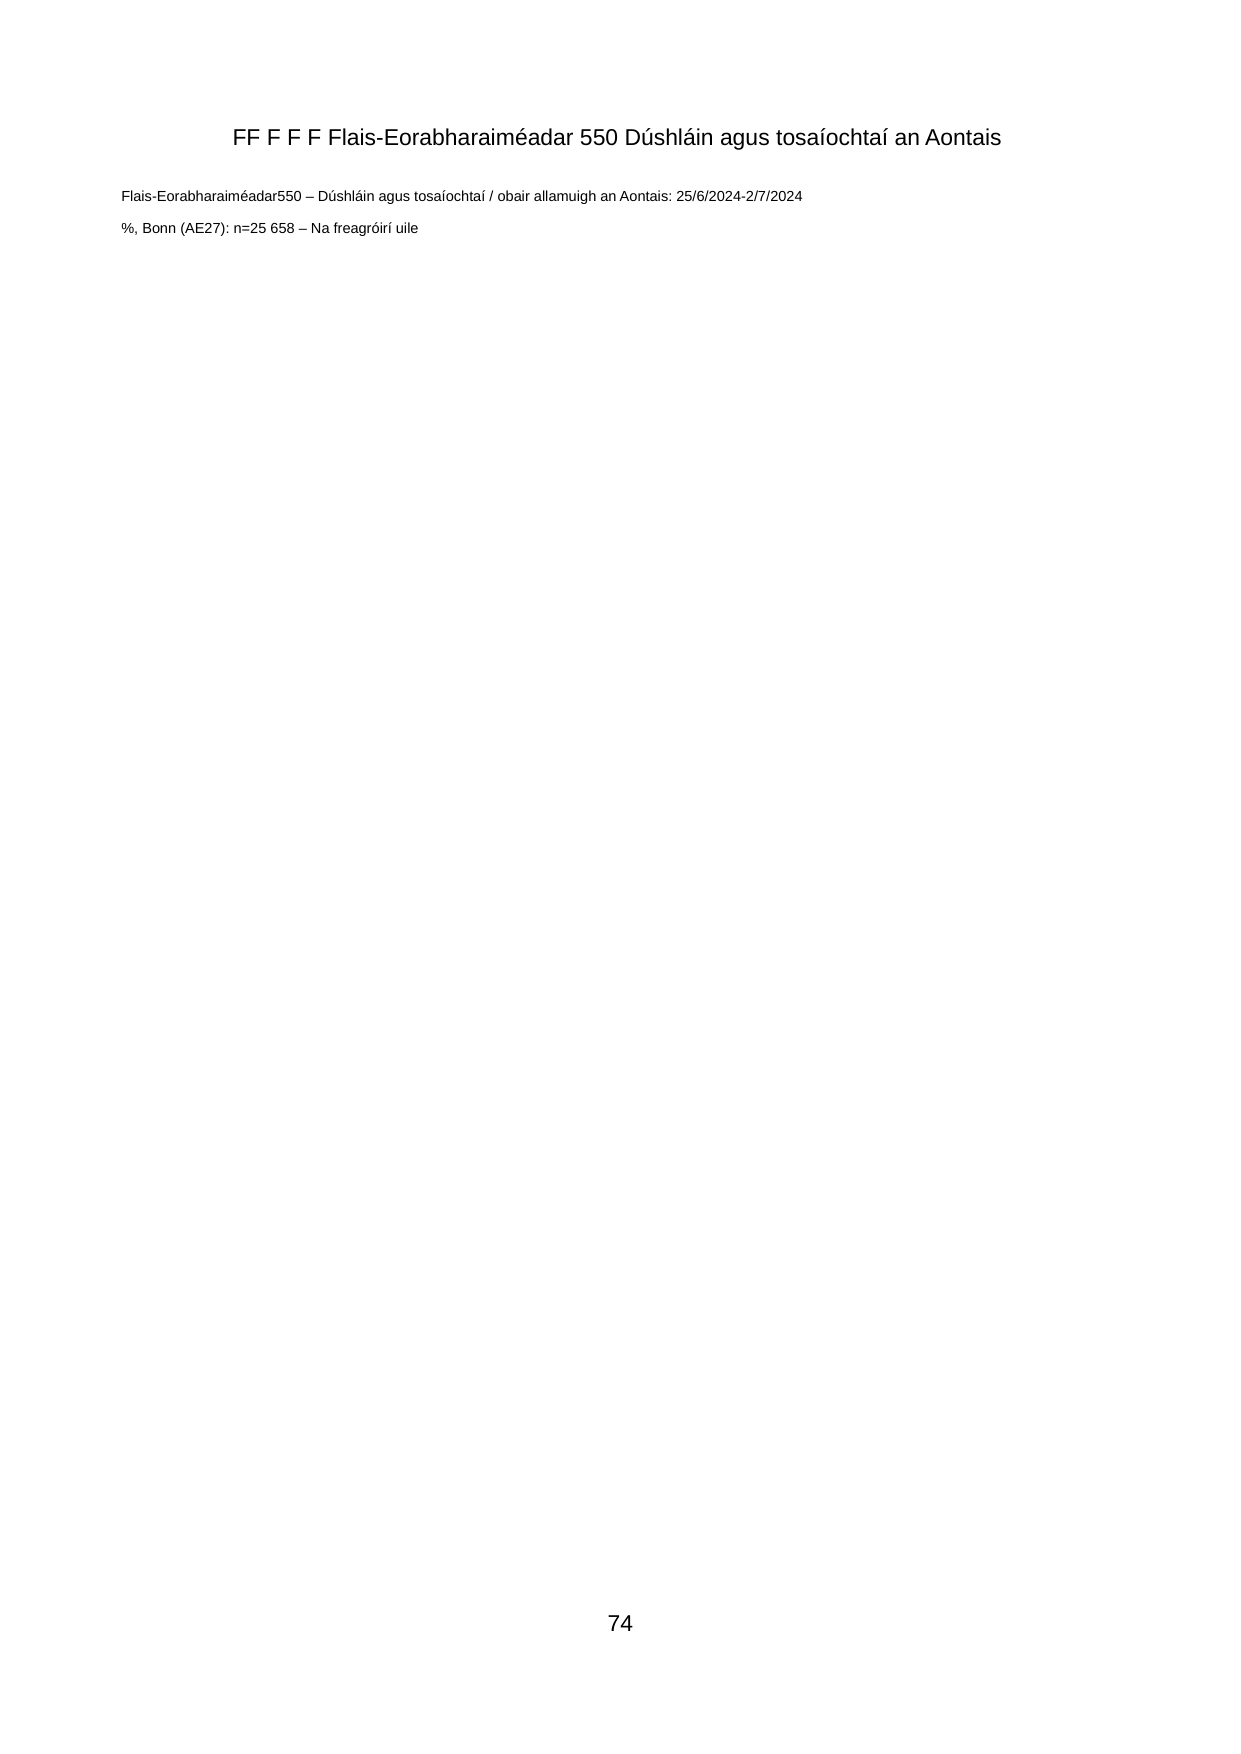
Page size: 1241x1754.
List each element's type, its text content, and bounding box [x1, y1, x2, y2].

table_cell Flais-Eorabharaiméadar550 – Dúshláin agus tosaíochtaí / obair allamuigh an Aontais: 25/6/2024-2/7/2024 [118, 180, 1093, 212]
table_cell %, Bonn (AE27): n=25 658 – Na freagróirí uile [118, 212, 1093, 245]
